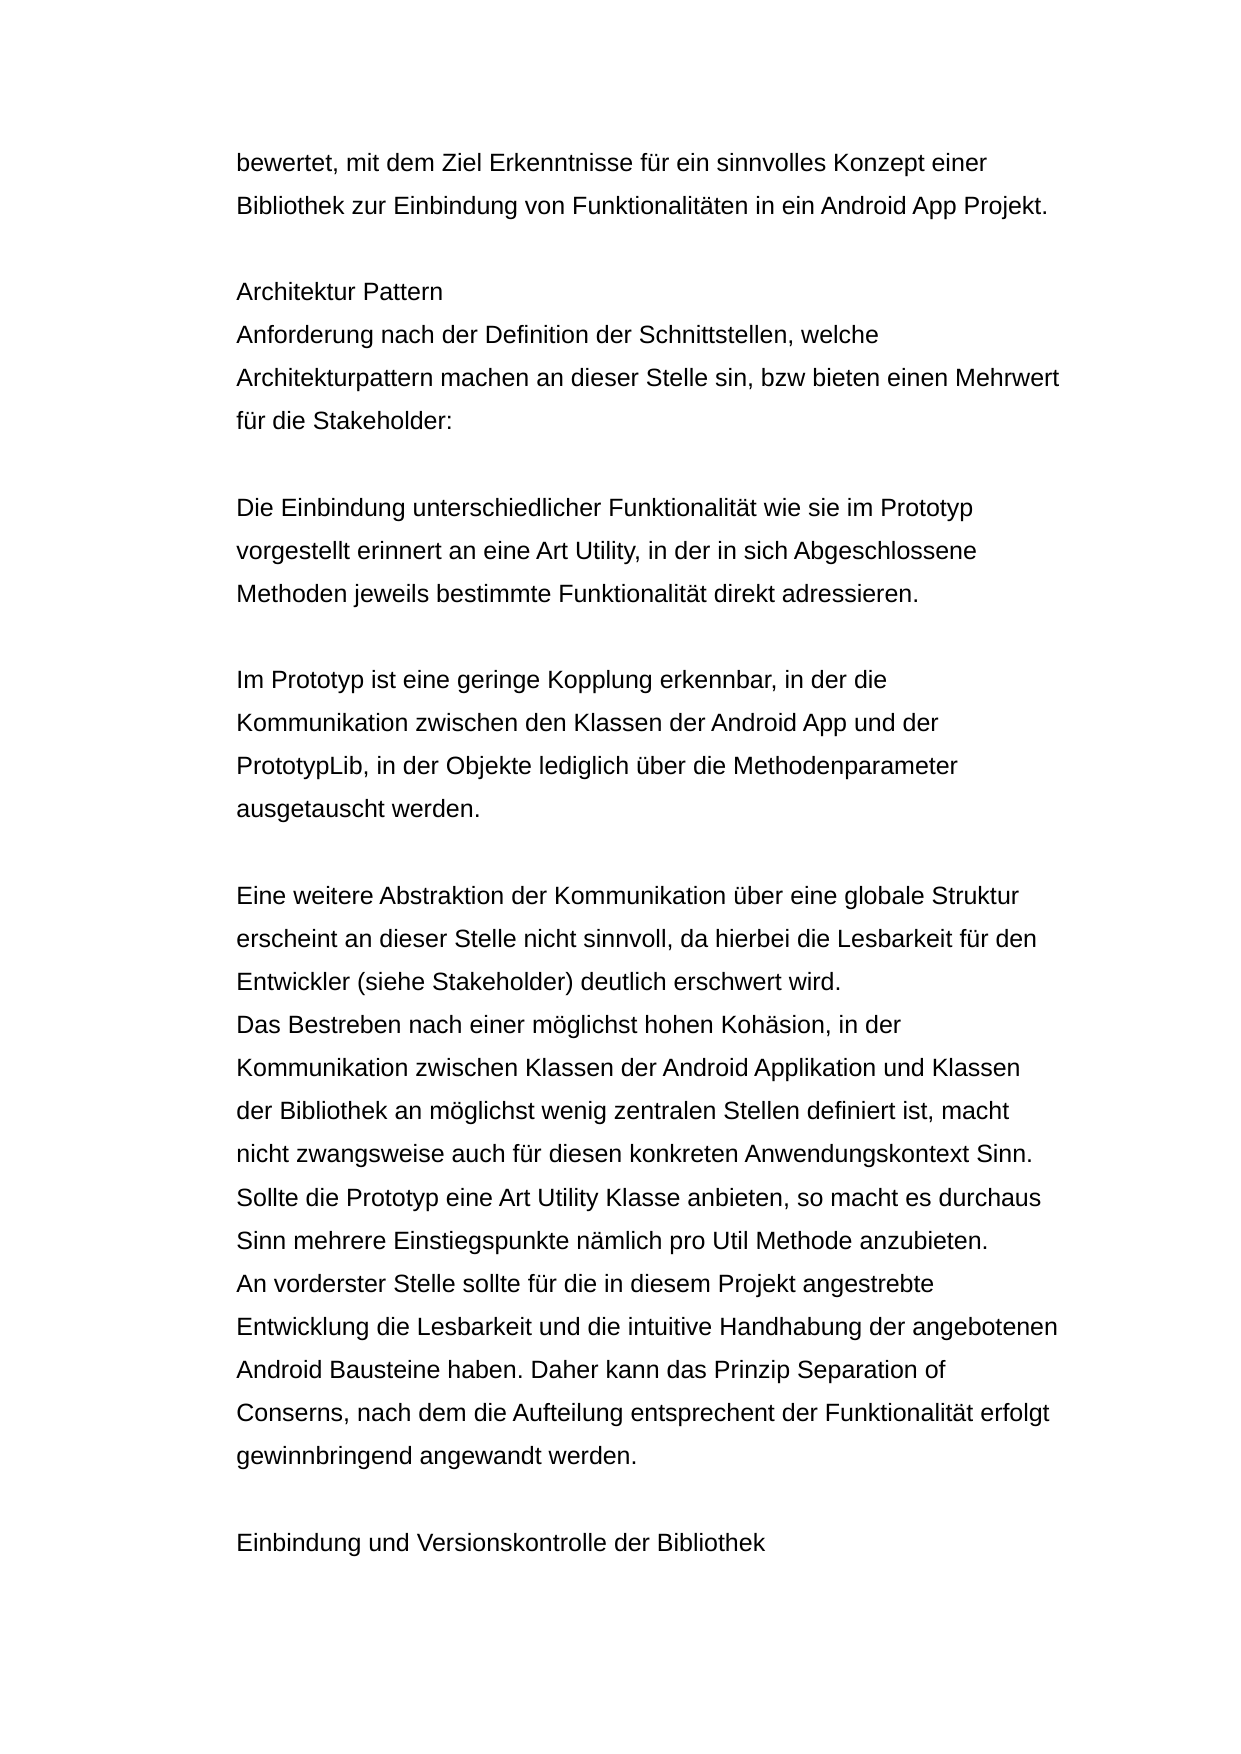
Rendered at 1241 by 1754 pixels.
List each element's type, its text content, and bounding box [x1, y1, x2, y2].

text Im Prototyp ist eine geringe Kopplung erkennbar, in der die Kommunikation zwischen den Klassen der Android App und der PrototypLib, in der Objekte lediglich über die Methodenparameter ausgetauscht werden. [236, 665, 1063, 823]
text Einbindung und Versionskontrolle der Bibliothek [236, 1528, 1063, 1556]
text Anforderung nach der Definition der Schnittstellen, welche Architekturpattern machen an dieser Stelle sin, bzw bieten einen Mehrwert für die Stakeholder: [236, 320, 1063, 435]
text Die Einbindung unterschiedlicher Funktionalität wie sie im Prototyp vorgestellt erinnert an eine Art Utility, in der in sich Abgeschlossene Methoden jeweils bestimmte Funktionalität direkt adressieren. [236, 493, 1063, 608]
text bewertet, mit dem Ziel Erkenntnisse für ein sinnvolles Konzept einer Bibliothek zur Einbindung von Funktionalitäten in ein Android App Projekt. [236, 148, 1063, 219]
text Architektur Pattern [236, 277, 1063, 306]
text An vorderster Stelle sollte für die in diesem Projekt angestrebte Entwicklung die Lesbarkeit und die intuitive Handhabung der angebotenen Android Bausteine haben. Daher kann das Prinzip Separation of Conserns, nach dem die Aufteilung entsprechent der Funktionalität erfolgt gewinnbringend angewandt werden. [236, 1269, 1063, 1470]
text Das Bestreben nach einer möglichst hohen Kohäsion, in der Kommunikation zwischen Klassen der Android Applikation und Klassen der Bibliothek an möglichst wenig zentralen Stellen definiert ist, macht nicht zwangsweise auch für diesen konkreten Anwendungskontext Sinn. Sollte die Prototyp eine Art Utility Klasse anbieten, so macht es durchaus Sinn mehrere Einstiegspunkte nämlich pro Util Methode anzubieten. [236, 1010, 1063, 1254]
text Eine weitere Abstraktion der Kommunikation über eine globale Struktur erscheint an dieser Stelle nicht sinnvoll, da hierbei die Lesbarkeit für den Entwickler (siehe Stakeholder) deutlich erschwert wird. [236, 881, 1063, 996]
